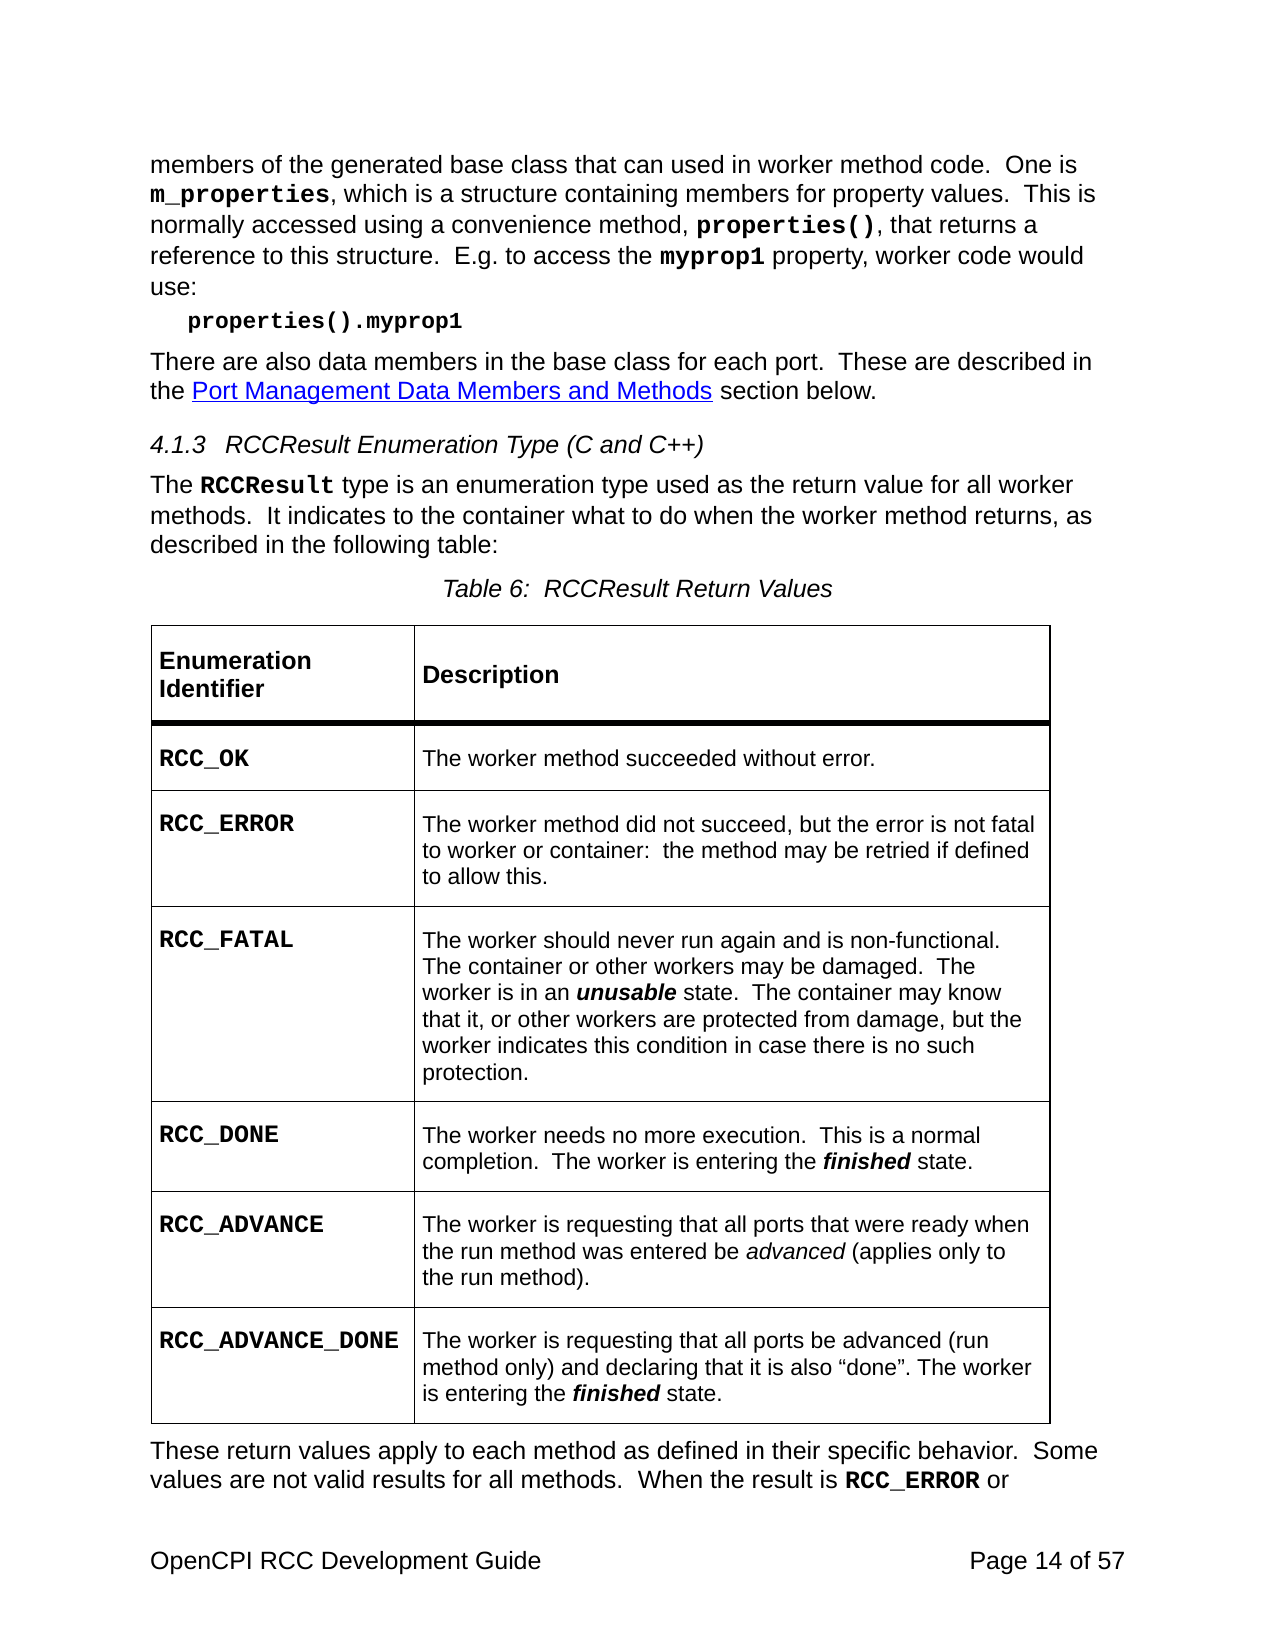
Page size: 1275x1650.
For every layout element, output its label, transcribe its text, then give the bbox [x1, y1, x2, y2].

table_cell RCC_ADVANCE_DONE [152, 1308, 414, 1423]
text There are also data members in the base class for each port. These are described in the Port Management Data Members and Methods section below. [150, 347, 1125, 405]
table_cell The worker method succeeded without error. [415, 726, 1049, 790]
table_header Description [415, 626, 1049, 719]
text Table 6: RCCResult Return Values [150, 574, 1125, 603]
table_cell The worker method did not succeed, but the error is not fatal to worker or container: the method may be retried if defined to allow this. [415, 791, 1049, 906]
table_cell The worker needs no more execution. This is a normal completion. The worker is entering the finished state. [415, 1102, 1049, 1191]
text members of the generated base class that can used in worker method code. One is m_properties, which is a structure containing members for property values. This is normally accessed using a convenience method, properties(), that returns a reference to this structure. E.g. to access the myprop1 property, worker code would use: [150, 150, 1125, 300]
table_cell RCC_ADVANCE [152, 1192, 414, 1307]
table_header Enumeration Identifier [152, 626, 414, 719]
table_cell The worker is requesting that all ports that were ready when the run method was entered be advanced (applies only to the run method). [415, 1192, 1049, 1307]
table_cell RCC_FATAL [152, 907, 414, 1101]
text The RCCResult type is an enumeration type used as the return value for all worker methods. It indicates to the container what to do when the worker method returns, as described in the following table: [150, 470, 1125, 559]
table_cell The worker should never run again and is non-functional. The container or other workers may be damaged. The worker is in an unusable state. The container may know that it, or other workers are protected from damage, but the worker indicates this condition in case there is no such protection. [415, 907, 1049, 1101]
text These return values apply to each method as defined in their specific behavior. Some values are not valid results for all methods. When the result is RCC_ERROR or [150, 1436, 1125, 1496]
table_cell RCC_DONE [152, 1102, 414, 1191]
text properties().myprop1 [187, 309, 1125, 335]
subtitle RCCResult Enumeration Type (C and C++) [150, 430, 1125, 458]
table_cell RCC_OK [152, 726, 414, 790]
table_cell RCC_ERROR [152, 791, 414, 906]
table_cell The worker is requesting that all ports be advanced (run method only) and declaring that it is also “done”. The worker is entering the finished state. [415, 1308, 1049, 1423]
